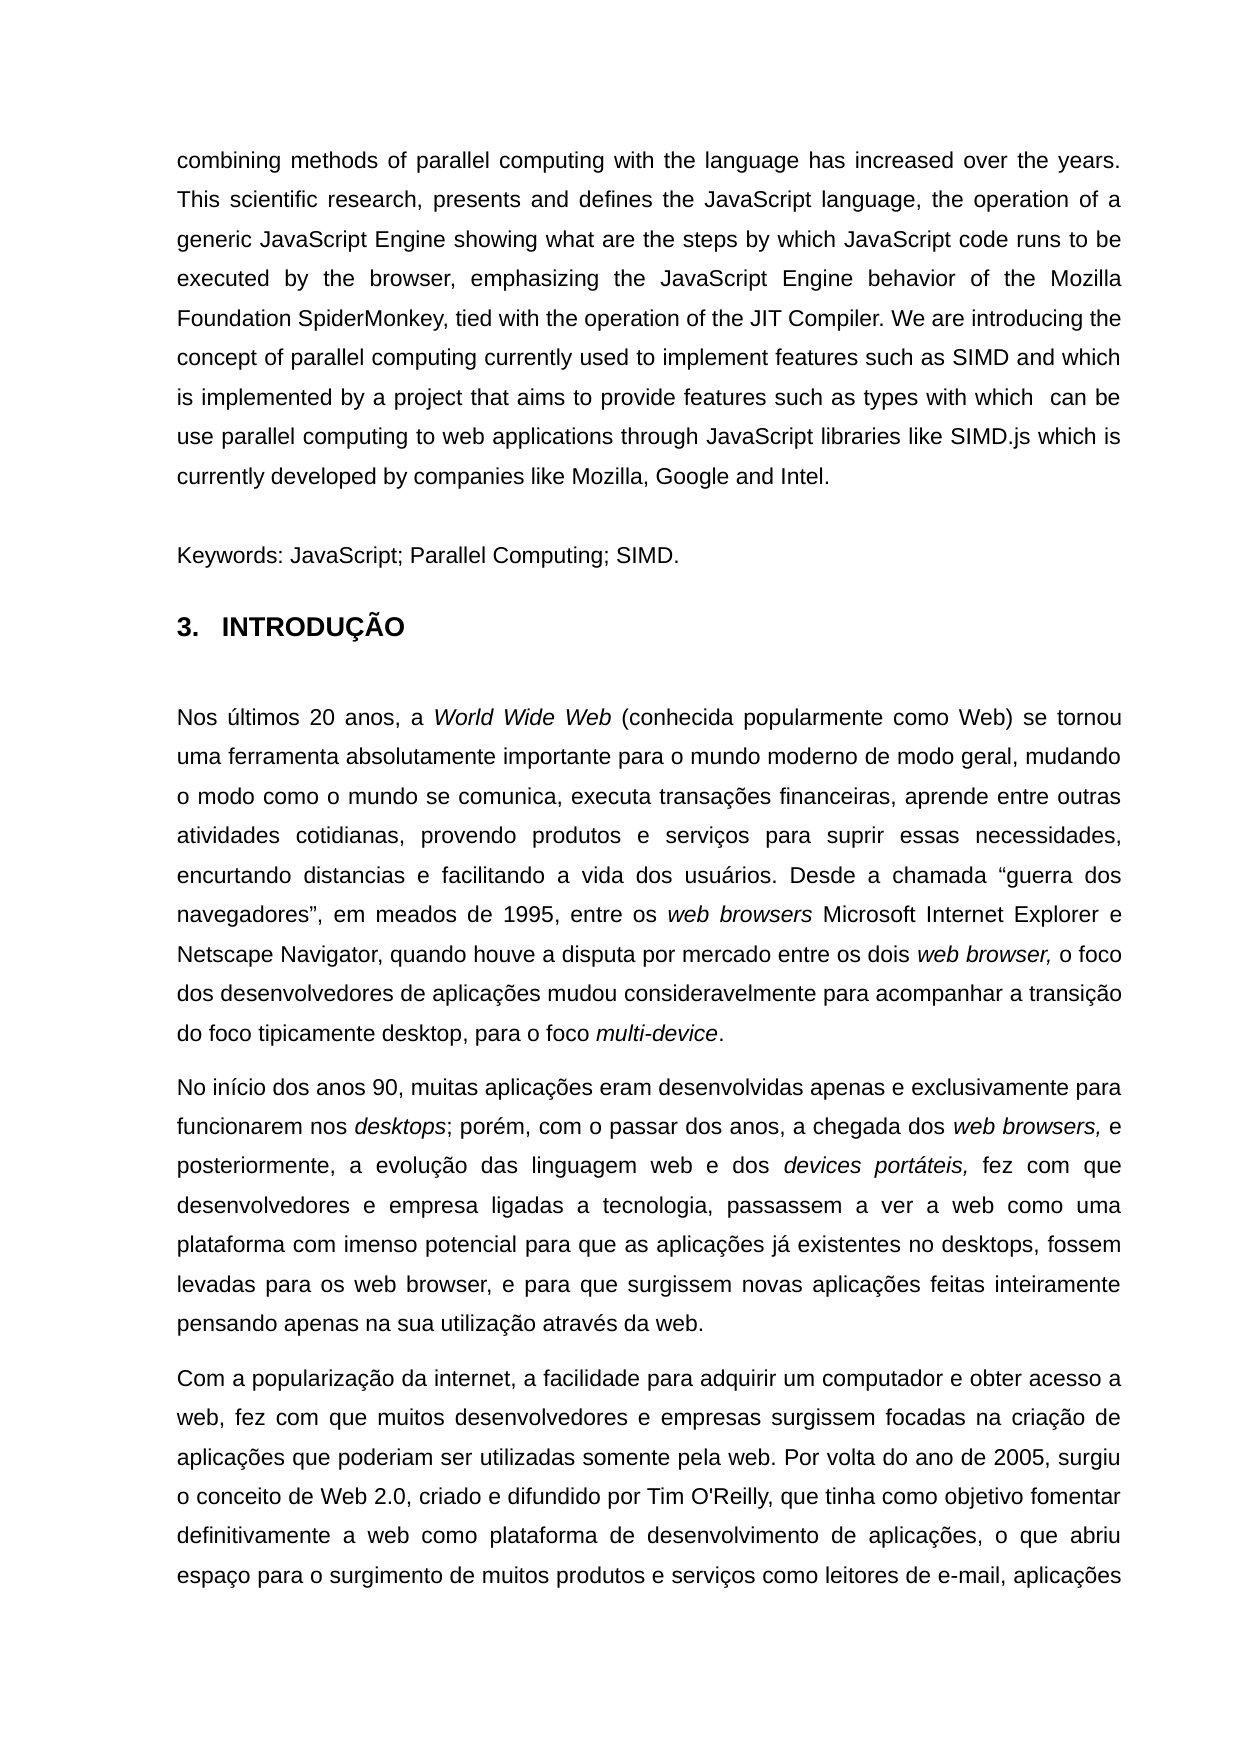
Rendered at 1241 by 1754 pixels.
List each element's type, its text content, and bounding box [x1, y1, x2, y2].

text Com a popularização da internet, a facilidade para adquirir um computador e obter acesso a web, fez com que muitos desenvolvedores e empresas surgissem focadas na criação de aplicações que poderiam ser utilizadas somente pela web. Por volta do ano de 2005, surgiu o conceito de Web 2.0, criado e difundido por Tim O'Reilly, que tinha como objetivo fomentar definitivamente a web como plataforma de desenvolvimento de aplicações, o que abriu espaço para o surgimento de muitos produtos e serviços como leitores de e-mail, aplicações [177, 1364, 1122, 1588]
text Nos últimos 20 anos, a World Wide Web (conhecida popularmente como Web) se tornou uma ferramenta absolutamente importante para o mundo moderno de modo geral, mudando o modo como o mundo se comunica, executa transações financeiras, aprende entre outras atividades cotidianas, provendo produtos e serviços para suprir essas necessidades, encurtando distancias e facilitando a vida dos usuários. Desde a chamada “guerra dos navegadores”, em meados de 1995, entre os web browsers Microsoft Internet Explorer e Netscape Navigator, quando houve a disputa por mercado entre os dois web browser, o foco dos desenvolvedores de aplicações mudou consideravelmente para acompanhar a transição do foco tipicamente desktop, para o foco multi-device. [177, 704, 1122, 1046]
text combining methods of parallel computing with the language has increased over the years. This scientific research, presents and defines the JavaScript language, the operation of a generic JavaScript Engine showing what are the steps by which JavaScript code runs to be executed by the browser, emphasizing the JavaScript Engine behavior of the Mozilla Foundation SpiderMonkey, tied with the operation of the JIT Compiler. We are introducing the concept of parallel computing currently used to implement features such as SIMD and which is implemented by a project that aims to provide features such as types with which can be use parallel computing to web applications through JavaScript libraries like SIMD.js which is currently developed by companies like Mozilla, Google and Intel. [177, 147, 1122, 489]
text Keywords: JavaScript; Parallel Computing; SIMD. [177, 542, 1122, 568]
text No início dos anos 90, muitas aplicações eram desenvolvidas apenas e exclusivamente para funcionarem nos desktops; porém, com o passar dos anos, a chegada dos web browsers, e posteriormente, a evolução das linguagem web e dos devices portáteis, fez com que desenvolvedores e empresa ligadas a tecnologia, passassem a ver a web como uma plataforma com imenso potencial para que as aplicações já existentes no desktops, fossem levadas para os web browser, e para que surgissem novas aplicações feitas inteiramente pensando apenas na sua utilização através da web. [177, 1073, 1122, 1337]
subtitle INTRODUÇÃO [177, 611, 1122, 642]
